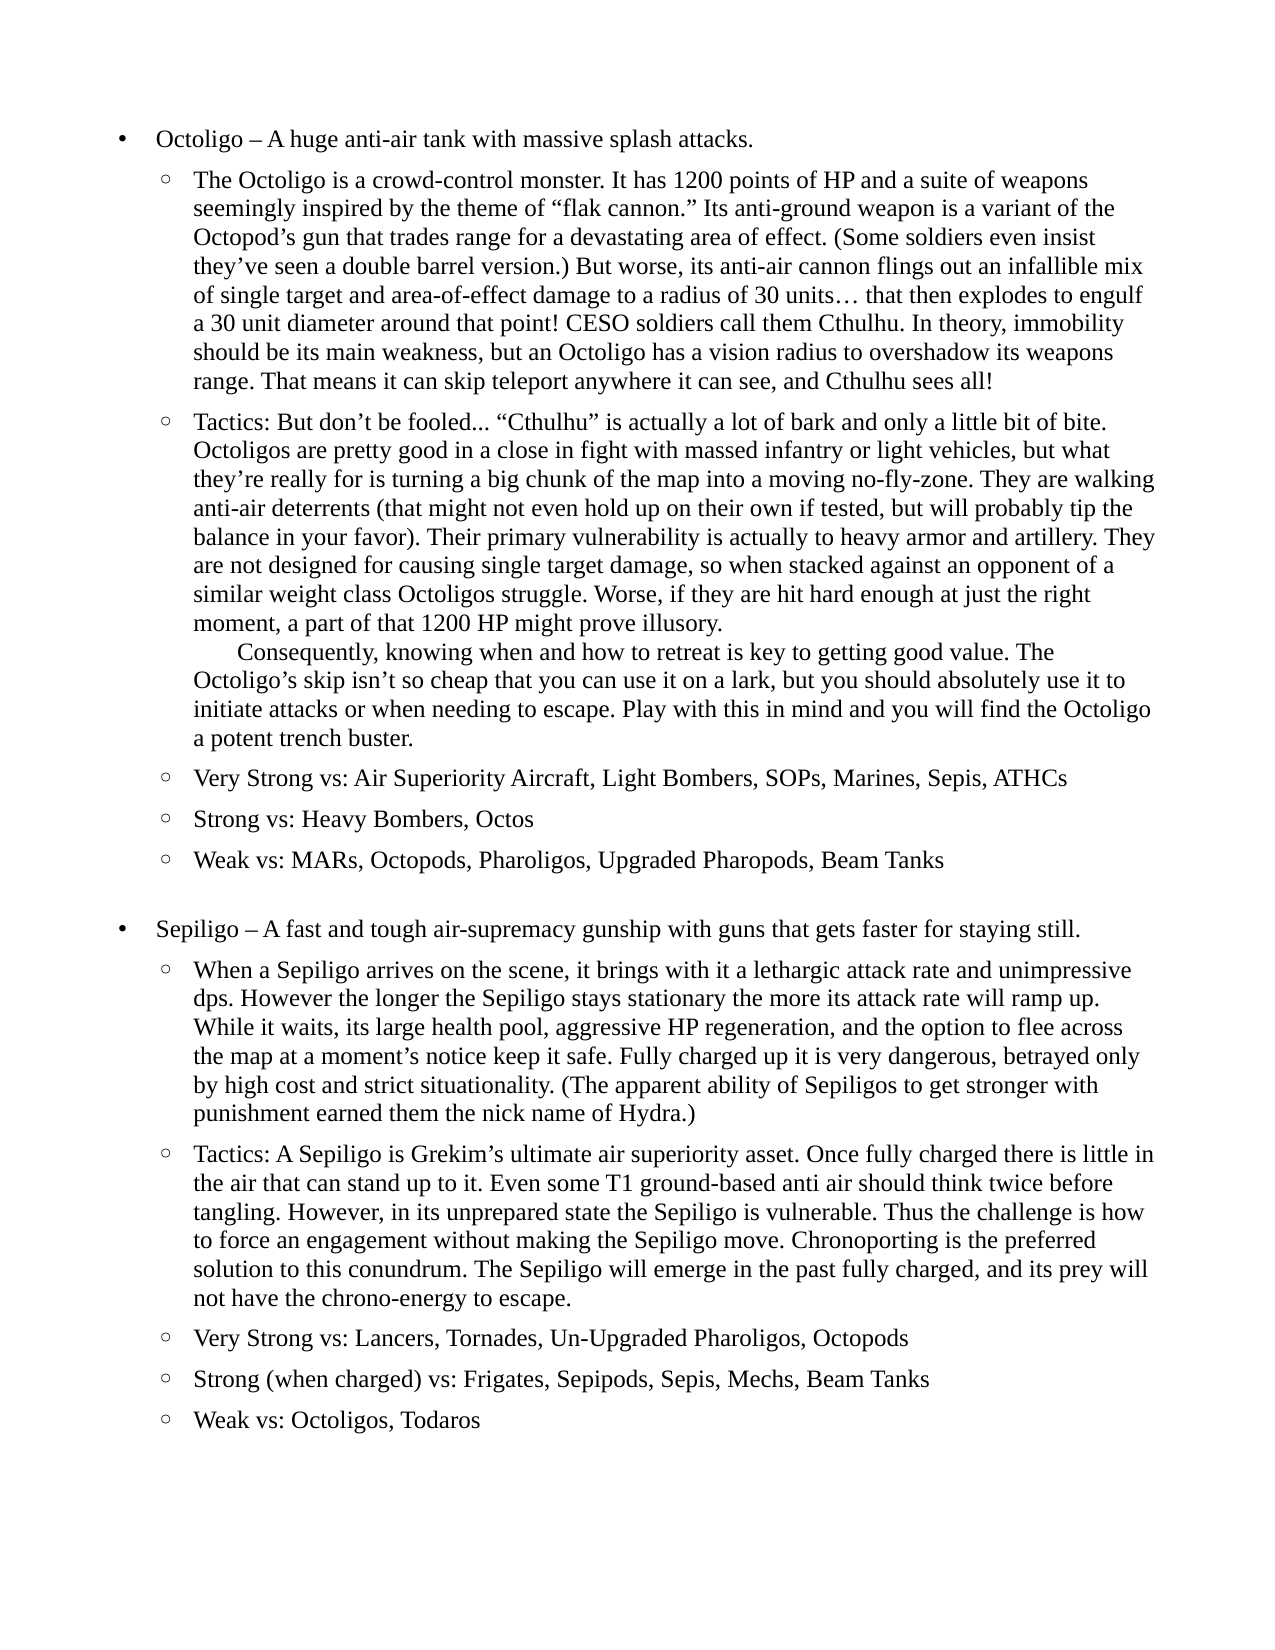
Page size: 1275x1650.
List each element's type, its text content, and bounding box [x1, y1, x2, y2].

list When a Sepiligo arrives on the scene, it brings with it a lethargic attack rate and unimpressive dps. However the longer the Sepiligo stays stationary the more its attack rate will ramp up. While it waits, its large health pool, aggressive HP regeneration, and the option to flee across the map at a moment’s notice keep it safe. Fully charged up it is very dangerous, betrayed only by high cost and strict situationality. (The apparent ability of Sepiligos to get stronger with punishment earned them the nick name of Hydra.) [156, 955, 1157, 1127]
list Weak vs: Octoligos, Todaros [156, 1405, 1157, 1433]
list Tactics: A Sepiligo is Grekim’s ultimate air superiority asset. Once fully charged there is little in the air that can stand up to it. Even some T1 ground-based anti air should think twice before tangling. However, in its unprepared state the Sepiligo is vulnerable. Thus the challenge is how to force an engagement without making the Sepiligo move. Chronoporting is the preferred solution to this conundrum. The Sepiligo will emerge in the past fully charged, and its prey will not have the chrono-energy to escape. [156, 1139, 1157, 1312]
list Octoligo – A huge anti-air tank with massive splash attacks. [118, 124, 1157, 153]
list Tactics: But don’t be fooled... “Cthulhu” is actually a lot of bark and only a little bit of bite. Octoligos are pretty good in a close in fight with massed infantry or light vehicles, but what they’re really for is turning a big chunk of the map into a moving no-fly-zone. They are walking anti-air deterrents (that might not even hold up on their own if tested, but will probably tip the balance in your favor). Their primary vulnerability is actually to heavy armor and artillery. They are not designed for causing single target damage, so when stacked against an opponent of a similar weight class Octoligos struggle. Worse, if they are hit hard enough at just the right moment, a part of that 1200 HP might prove illusory. Consequently, knowing when and how to retreat is key to getting good value. The Octoligo’s skip isn’t so cheap that you can use it on a lark, but you should absolutely use it to initiate attacks or when needing to escape. Play with this in mind and you will find the Octoligo a potent trench buster. [156, 407, 1157, 752]
list Strong (when charged) vs: Frigates, Sepipods, Sepis, Mechs, Beam Tanks [156, 1364, 1157, 1393]
list The Octoligo is a crowd-control monster. It has 1200 points of HP and a suite of weapons seemingly inspired by the theme of “flak cannon.” Its anti-ground weapon is a variant of the Octopod’s gun that trades range for a devastating area of effect. (Some soldiers even insist they’ve seen a double barrel version.) But worse, its anti-air cannon flings out an infallible mix of single target and area-of-effect damage to a radius of 30 units… that then explodes to engulf a 30 unit diameter around that point! CESO soldiers call them Cthulhu. In theory, immobility should be its main weakness, but an Octoligo has a vision radius to overshadow its weapons range. That means it can skip teleport anywhere it can see, and Cthulhu sees all! [156, 165, 1157, 395]
list Weak vs: MARs, Octopods, Pharoligos, Upgraded Pharopods, Beam Tanks [156, 845, 1157, 902]
list Sepiligo – A fast and tough air-supremacy gunship with guns that gets faster for staying still. [118, 914, 1157, 943]
list Strong vs: Heavy Bombers, Octos [156, 804, 1157, 833]
list Very Strong vs: Lancers, Tornades, Un-Upgraded Pharoligos, Octopods [156, 1323, 1157, 1352]
list Very Strong vs: Air Superiority Aircraft, Light Bombers, SOPs, Marines, Sepis, ATHCs [156, 763, 1157, 792]
